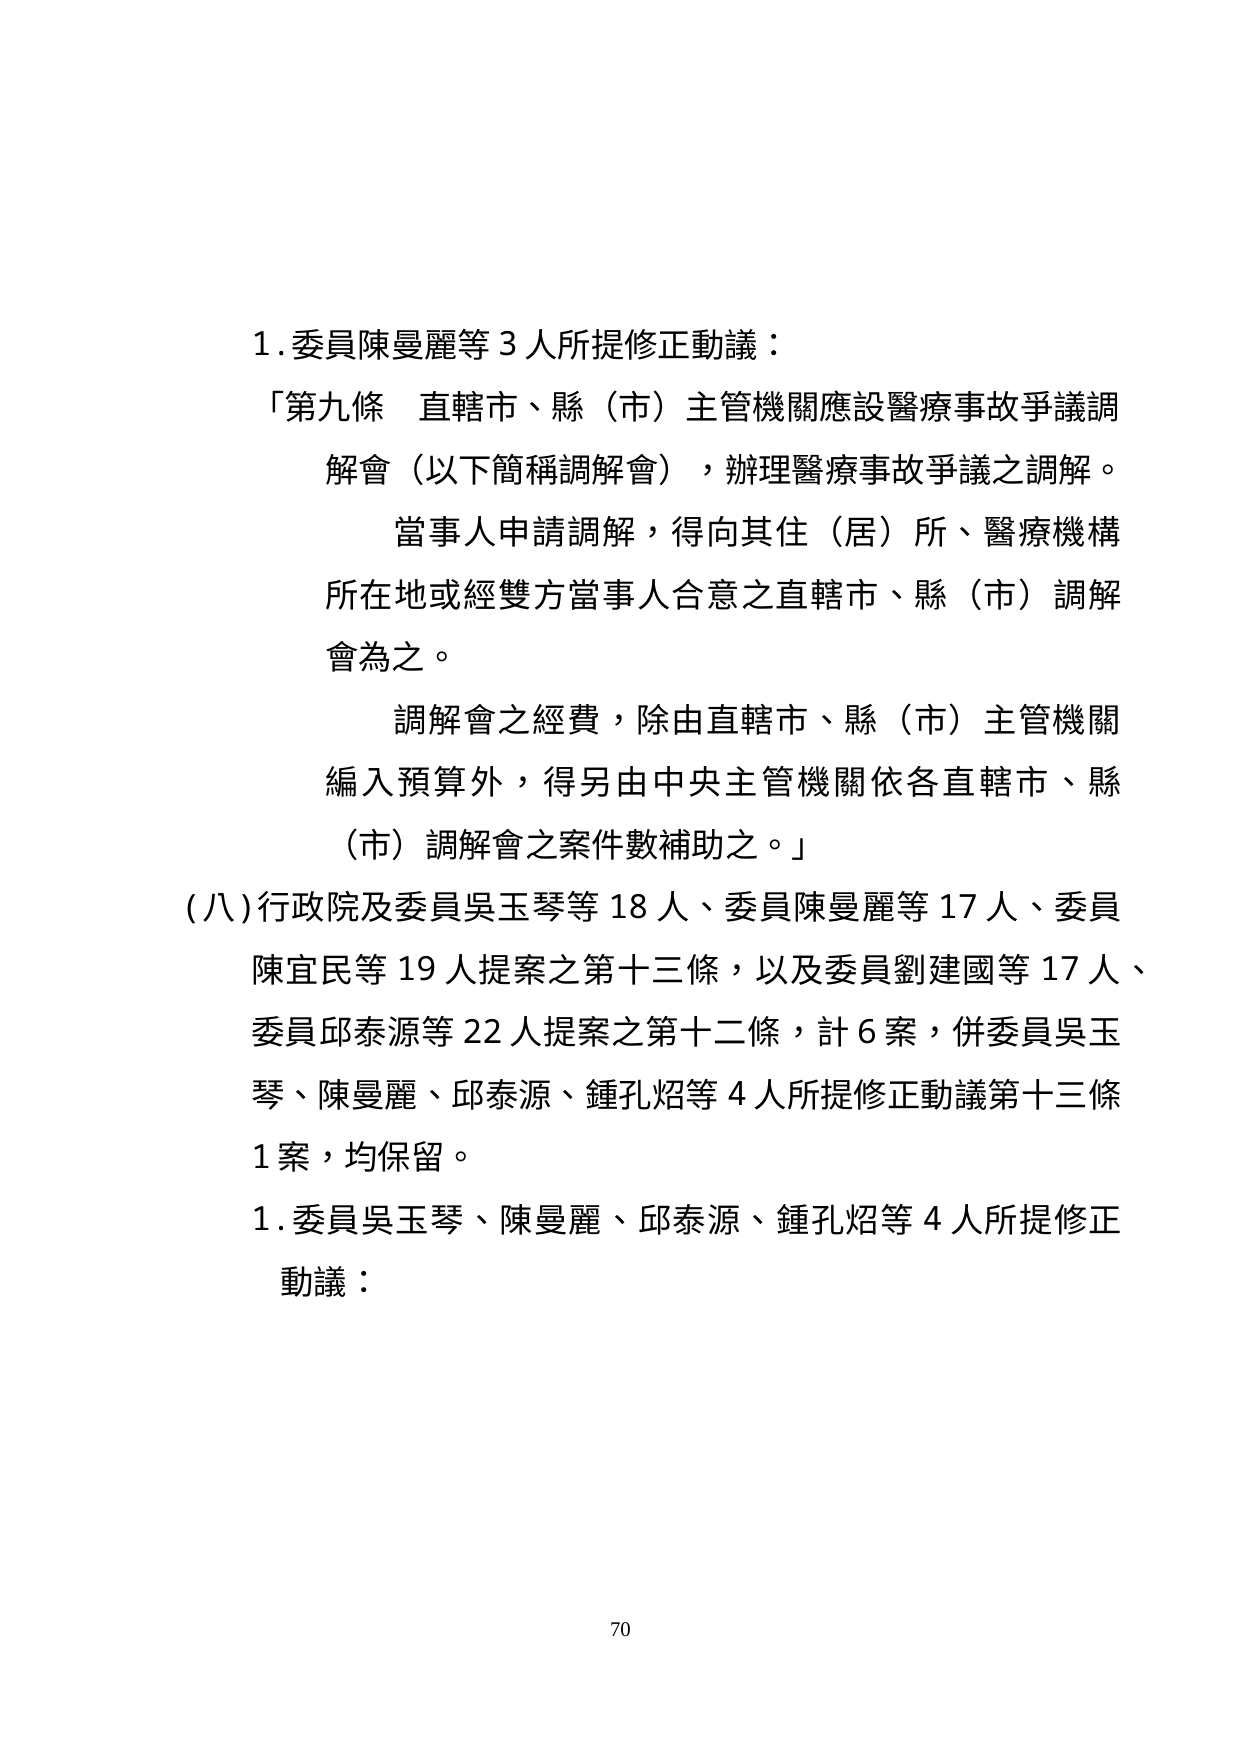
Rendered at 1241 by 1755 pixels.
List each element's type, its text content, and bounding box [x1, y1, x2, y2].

text (八)行政院及委員吳玉琴等18人、委員陳曼麗等17人、委員陳宜民等19人提案之第十三條，以及委員劉建國等17人、委員邱泰源等22人提案之第十二條，計6案，併委員吳玉琴、陳曼麗、邱泰源、鍾孔炤等4人所提修正動議第十三條1案，均保留。 [181, 863, 1122, 1176]
text 「第九條 直轄市、縣（市）主管機關應設醫療事故爭議調解會（以下簡稱調解會），辦理醫療事故爭議之調解。 [251, 363, 1122, 488]
text 調解會之經費，除由直轄市、縣（市）主管機關編入預算外，得另由中央主管機關依各直轄市、縣（市）調解會之案件數補助之。」 [325, 676, 1122, 863]
text 1.委員吳玉琴、陳曼麗、邱泰源、鍾孔炤等4人所提修正動議： [251, 1176, 1122, 1301]
text 1.委員陳曼麗等3人所提修正動議： [177, 301, 1122, 363]
text 當事人申請調解，得向其住（居）所、醫療機構所在地或經雙方當事人合意之直轄市、縣（市）調解會為之。 [325, 488, 1122, 676]
